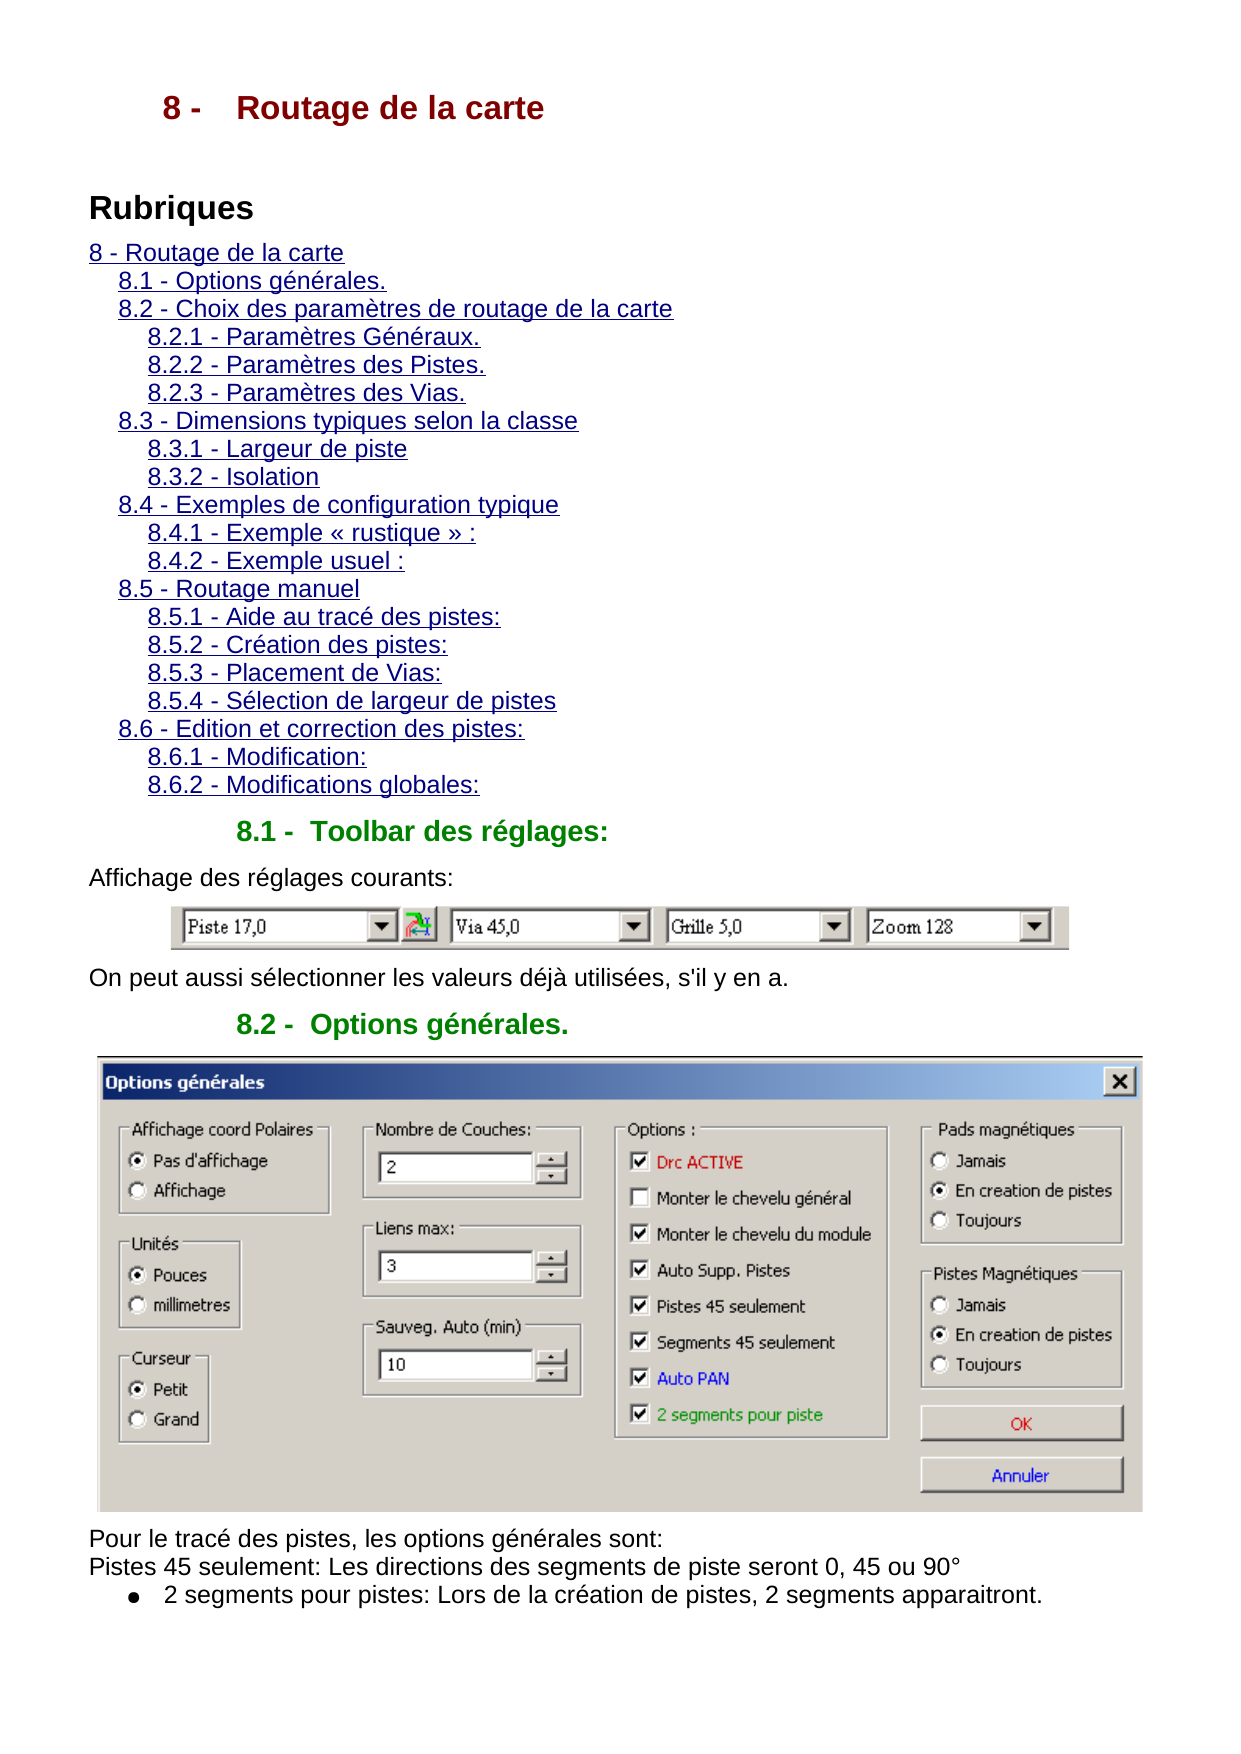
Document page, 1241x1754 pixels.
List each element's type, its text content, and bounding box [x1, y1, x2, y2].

list 2 segments pour pistes: Lors de la création de pistes, 2 segments apparaitront. [126, 1581, 1152, 1609]
text 8.5.4 - Sélection de largeur de pistes [147, 687, 1152, 715]
text 8.2.2 - Paramètres des Pistes. [147, 351, 1152, 379]
text 8.2.1 - Paramètres Généraux. [147, 323, 1152, 351]
text Pour le tracé des pistes, les options générales sont: [88, 1525, 1152, 1553]
text On peut aussi sélectionner les valeurs déjà utilisées, s'il y en a. [88, 964, 1152, 992]
text 8.2 - Choix des paramètres de routage de la carte [118, 294, 1152, 323]
text 8.6.2 - Modifications globales: [147, 771, 1152, 799]
text 8.1 - Options générales. [118, 267, 1152, 294]
text 8.4 - Exemples de configuration typique [118, 491, 1152, 519]
picture [170, 906, 1070, 950]
text 8.2.3 - Paramètres des Vias. [147, 379, 1152, 407]
text 8.5.2 - Création des pistes: [147, 631, 1152, 659]
text 8.4.2 - Exemple usuel : [147, 547, 1152, 575]
text 8.5 - Routage manuel [118, 575, 1152, 603]
text Affichage des réglages courants: [88, 864, 1152, 892]
text 8 - Routage de la carte [88, 238, 1152, 267]
text 8.5.1 - Aide au tracé des pistes: [147, 603, 1152, 631]
text 8.5.3 - Placement de Vias: [147, 659, 1152, 687]
picture [97, 1056, 1143, 1512]
text 8.6.1 - Modification: [147, 743, 1152, 771]
text 8.3.2 - Isolation [147, 463, 1152, 491]
text Pistes 45 seulement: Les directions des segments de piste seront 0, 45 ou 90° [88, 1553, 1152, 1581]
text 8.3 - Dimensions typiques selon la classe [118, 407, 1152, 435]
subtitle Routage de la carte [88, 88, 1152, 126]
text 8.6 - Edition et correction des pistes: [118, 715, 1152, 743]
subtitle Rubriques [88, 188, 1152, 226]
text 8.4.1 - Exemple « rustique » : [147, 519, 1152, 547]
text 8.3.1 - Largeur de piste [147, 435, 1152, 463]
subtitle Options générales. [162, 1008, 1152, 1040]
subtitle Toolbar des réglages: [162, 815, 1152, 848]
